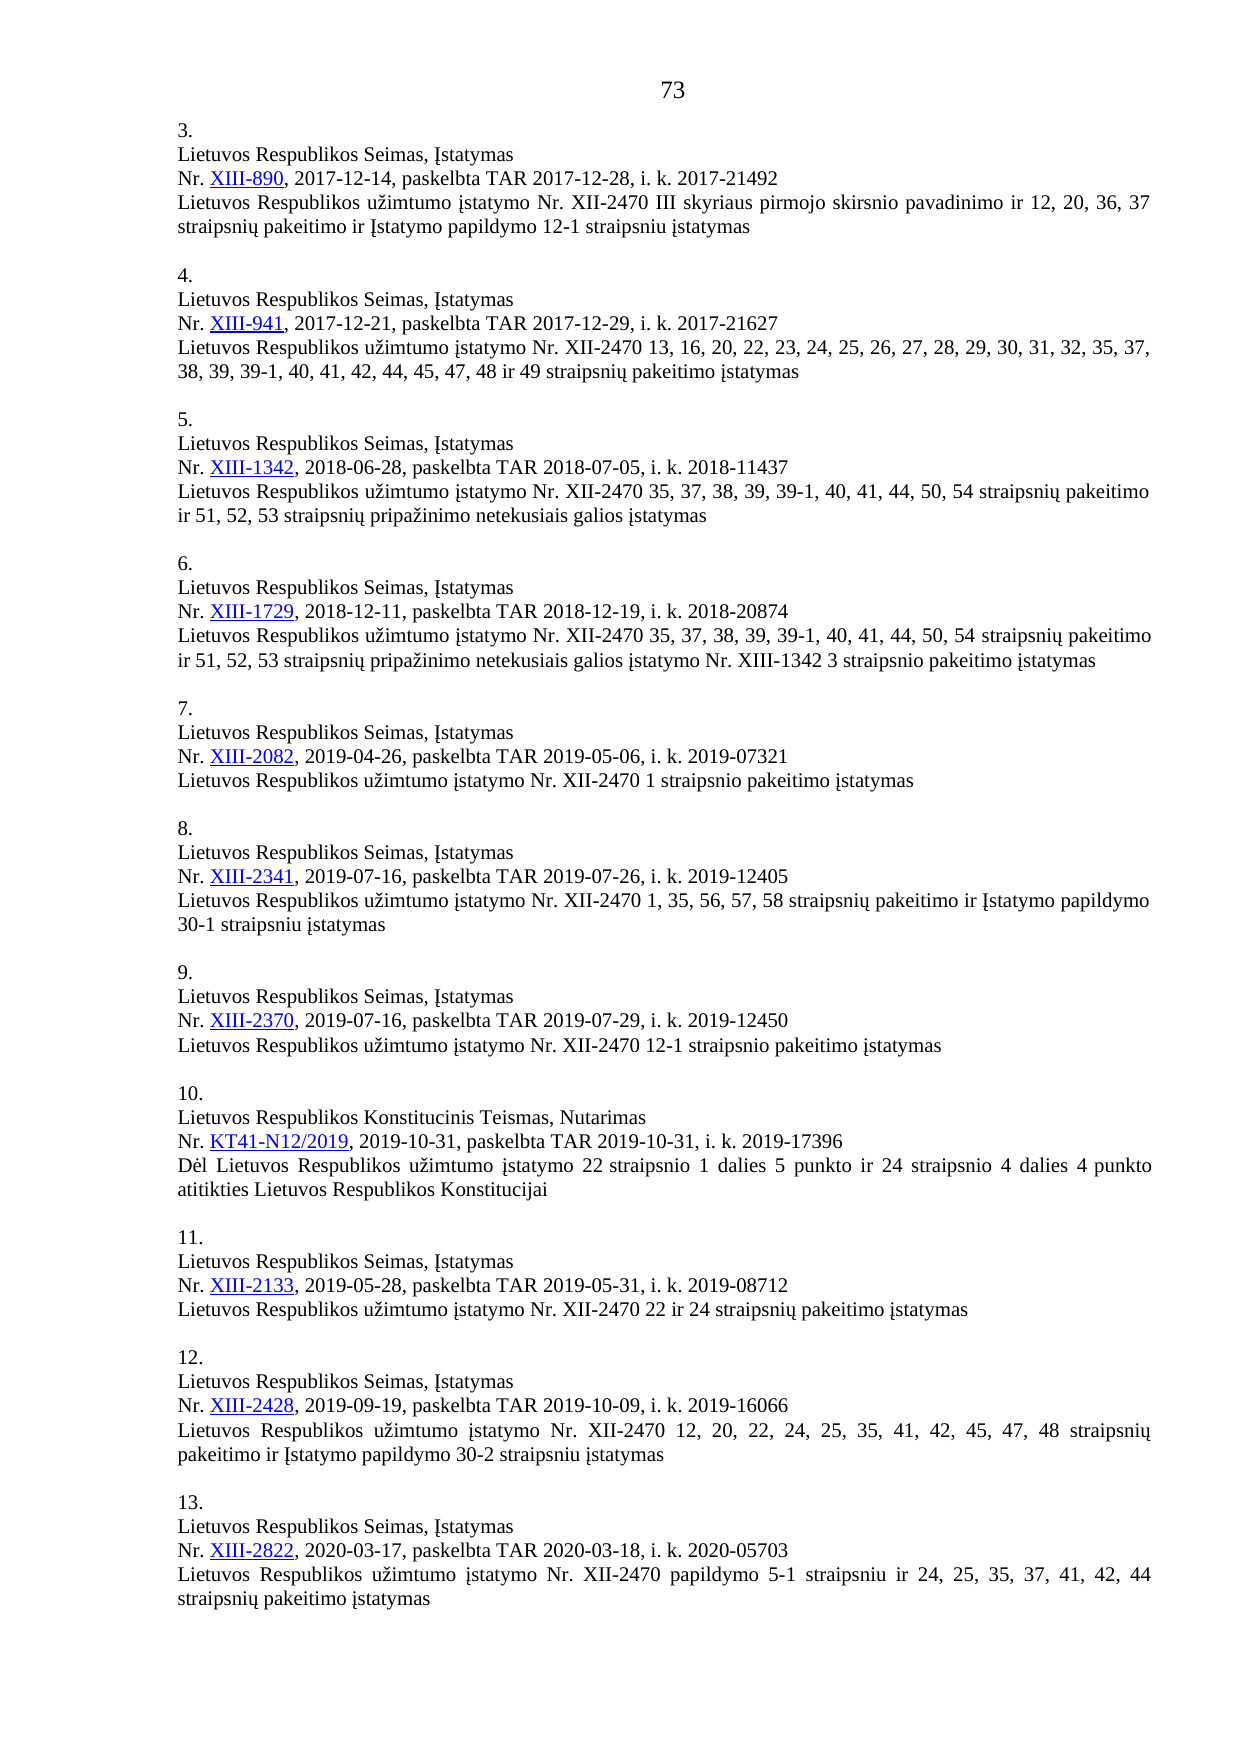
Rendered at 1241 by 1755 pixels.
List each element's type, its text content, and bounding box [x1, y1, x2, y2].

text Nr. XIII-2370, 2019-07-16, paskelbta TAR 2019-07-29, i. k. 2019-12450 [177, 1008, 1152, 1032]
text Lietuvos Respublikos Konstitucinis Teismas, Nutarimas [177, 1105, 1152, 1129]
text Lietuvos Respublikos užimtumo įstatymo Nr. XII-2470 1, 35, 56, 57, 58 straipsnių pakeitimo ir Įstatymo papildymo 30-1 straipsniu įstatymas [177, 888, 1152, 936]
text Lietuvos Respublikos užimtumo įstatymo Nr. XII-2470 35, 37, 38, 39, 39-1, 40, 41, 44, 50, 54 straipsnių pakeitimo ir 51, 52, 53 straipsnių pripažinimo netekusiais galios įstatymas [177, 479, 1152, 527]
text 9. [177, 960, 1152, 984]
text Lietuvos Respublikos Seimas, Įstatymas [177, 1249, 1152, 1273]
text 4. [177, 262, 1152, 287]
text Lietuvos Respublikos užimtumo įstatymo Nr. XII-2470 22 ir 24 straipsnių pakeitimo įstatymas [177, 1297, 1152, 1321]
text Lietuvos Respublikos užimtumo įstatymo Nr. XII-2470 papildymo 5-1 straipsniu ir 24, 25, 35, 37, 41, 42, 44 straipsnių pakeitimo įstatymas [177, 1562, 1152, 1610]
text Lietuvos Respublikos Seimas, Įstatymas [177, 720, 1152, 744]
text Lietuvos Respublikos užimtumo įstatymo Nr. XII-2470 13, 16, 20, 22, 23, 24, 25, 26, 27, 28, 29, 30, 31, 32, 35, 37, 38, 39, 39-1, 40, 41, 42, 44, 45, 47, 48 ir 49 straipsnių pakeitimo įstatymas [177, 335, 1152, 383]
text Nr. XIII-2428, 2019-09-19, paskelbta TAR 2019-10-09, i. k. 2019-16066 [177, 1393, 1152, 1417]
text 8. [177, 816, 1152, 840]
text Nr. XIII-1342, 2018-06-28, paskelbta TAR 2018-07-05, i. k. 2018-11437 [177, 455, 1152, 479]
text Nr. XIII-890, 2017-12-14, paskelbta TAR 2017-12-28, i. k. 2017-21492 [177, 166, 1152, 190]
text Lietuvos Respublikos Seimas, Įstatymas [177, 142, 1152, 166]
text Nr. XIII-941, 2017-12-21, paskelbta TAR 2017-12-29, i. k. 2017-21627 [177, 311, 1152, 335]
text Lietuvos Respublikos užimtumo įstatymo Nr. XII-2470 III skyriaus pirmojo skirsnio pavadinimo ir 12, 20, 36, 37 straipsnių pakeitimo ir Įstatymo papildymo 12-1 straipsniu įstatymas [177, 190, 1152, 238]
text Nr. XIII-1729, 2018-12-11, paskelbta TAR 2018-12-19, i. k. 2018-20874 [177, 599, 1152, 623]
text Lietuvos Respublikos Seimas, Įstatymas [177, 431, 1152, 455]
text Dėl Lietuvos Respublikos užimtumo įstatymo 22 straipsnio 1 dalies 5 punkto ir 24 straipsnio 4 dalies 4 punkto atitikties Lietuvos Respublikos Konstitucijai [177, 1153, 1152, 1201]
text Lietuvos Respublikos užimtumo įstatymo Nr. XII-2470 35, 37, 38, 39, 39-1, 40, 41, 44, 50, 54 straipsnių pakeitimo ir 51, 52, 53 straipsnių pripažinimo netekusiais galios įstatymo Nr. XIII-1342 3 straipsnio pakeitimo įstatymas [177, 623, 1152, 672]
text Lietuvos Respublikos užimtumo įstatymo Nr. XII-2470 12-1 straipsnio pakeitimo įstatymas [177, 1032, 1152, 1057]
text 5. [177, 407, 1152, 431]
text Lietuvos Respublikos Seimas, Įstatymas [177, 1514, 1152, 1538]
text Nr. KT41-N12/2019, 2019-10-31, paskelbta TAR 2019-10-31, i. k. 2019-17396 [177, 1129, 1152, 1153]
text 11. [177, 1225, 1152, 1249]
text Lietuvos Respublikos Seimas, Įstatymas [177, 984, 1152, 1008]
text Lietuvos Respublikos Seimas, Įstatymas [177, 287, 1152, 311]
text Lietuvos Respublikos Seimas, Įstatymas [177, 840, 1152, 864]
text Lietuvos Respublikos Seimas, Įstatymas [177, 575, 1152, 599]
text Nr. XIII-2822, 2020-03-17, paskelbta TAR 2020-03-18, i. k. 2020-05703 [177, 1538, 1152, 1562]
text 7. [177, 696, 1152, 720]
text Lietuvos Respublikos Seimas, Įstatymas [177, 1369, 1152, 1393]
text Lietuvos Respublikos užimtumo įstatymo Nr. XII-2470 1 straipsnio pakeitimo įstatymas [177, 768, 1152, 792]
text 10. [177, 1081, 1152, 1105]
text 3. [177, 118, 1152, 142]
text 13. [177, 1490, 1152, 1514]
text Nr. XIII-2082, 2019-04-26, paskelbta TAR 2019-05-06, i. k. 2019-07321 [177, 744, 1152, 768]
text Nr. XIII-2133, 2019-05-28, paskelbta TAR 2019-05-31, i. k. 2019-08712 [177, 1273, 1152, 1297]
text Nr. XIII-2341, 2019-07-16, paskelbta TAR 2019-07-26, i. k. 2019-12405 [177, 864, 1152, 888]
text 6. [177, 551, 1152, 575]
text 12. [177, 1345, 1152, 1369]
text Lietuvos Respublikos užimtumo įstatymo Nr. XII-2470 12, 20, 22, 24, 25, 35, 41, 42, 45, 47, 48 straipsnių pakeitimo ir Įstatymo papildymo 30-2 straipsniu įstatymas [177, 1417, 1152, 1466]
